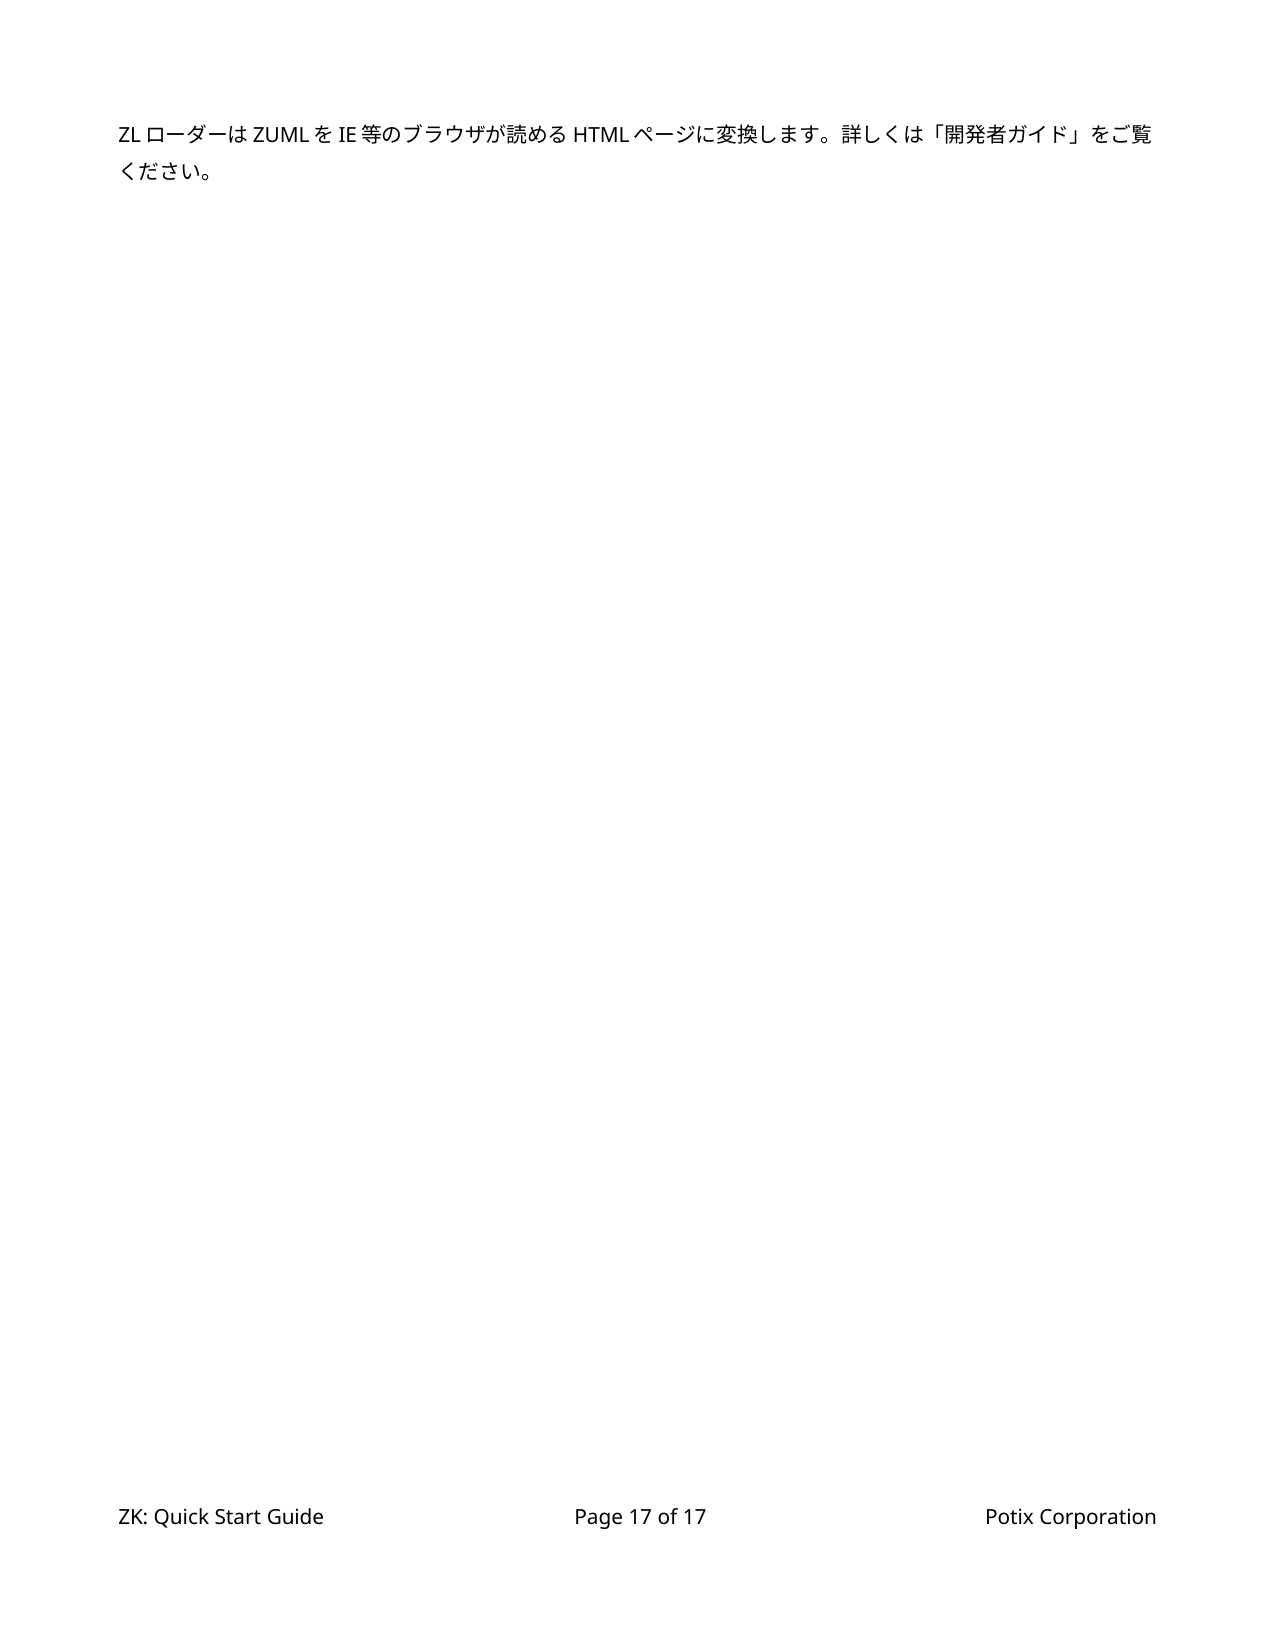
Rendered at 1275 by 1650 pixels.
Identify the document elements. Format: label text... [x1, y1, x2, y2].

text ZLローダーはZUMLをIE等のブラウザが読めるHTMLページに変換します。詳しくは「開発者ガイド」をご覧ください。 [118, 118, 1157, 186]
